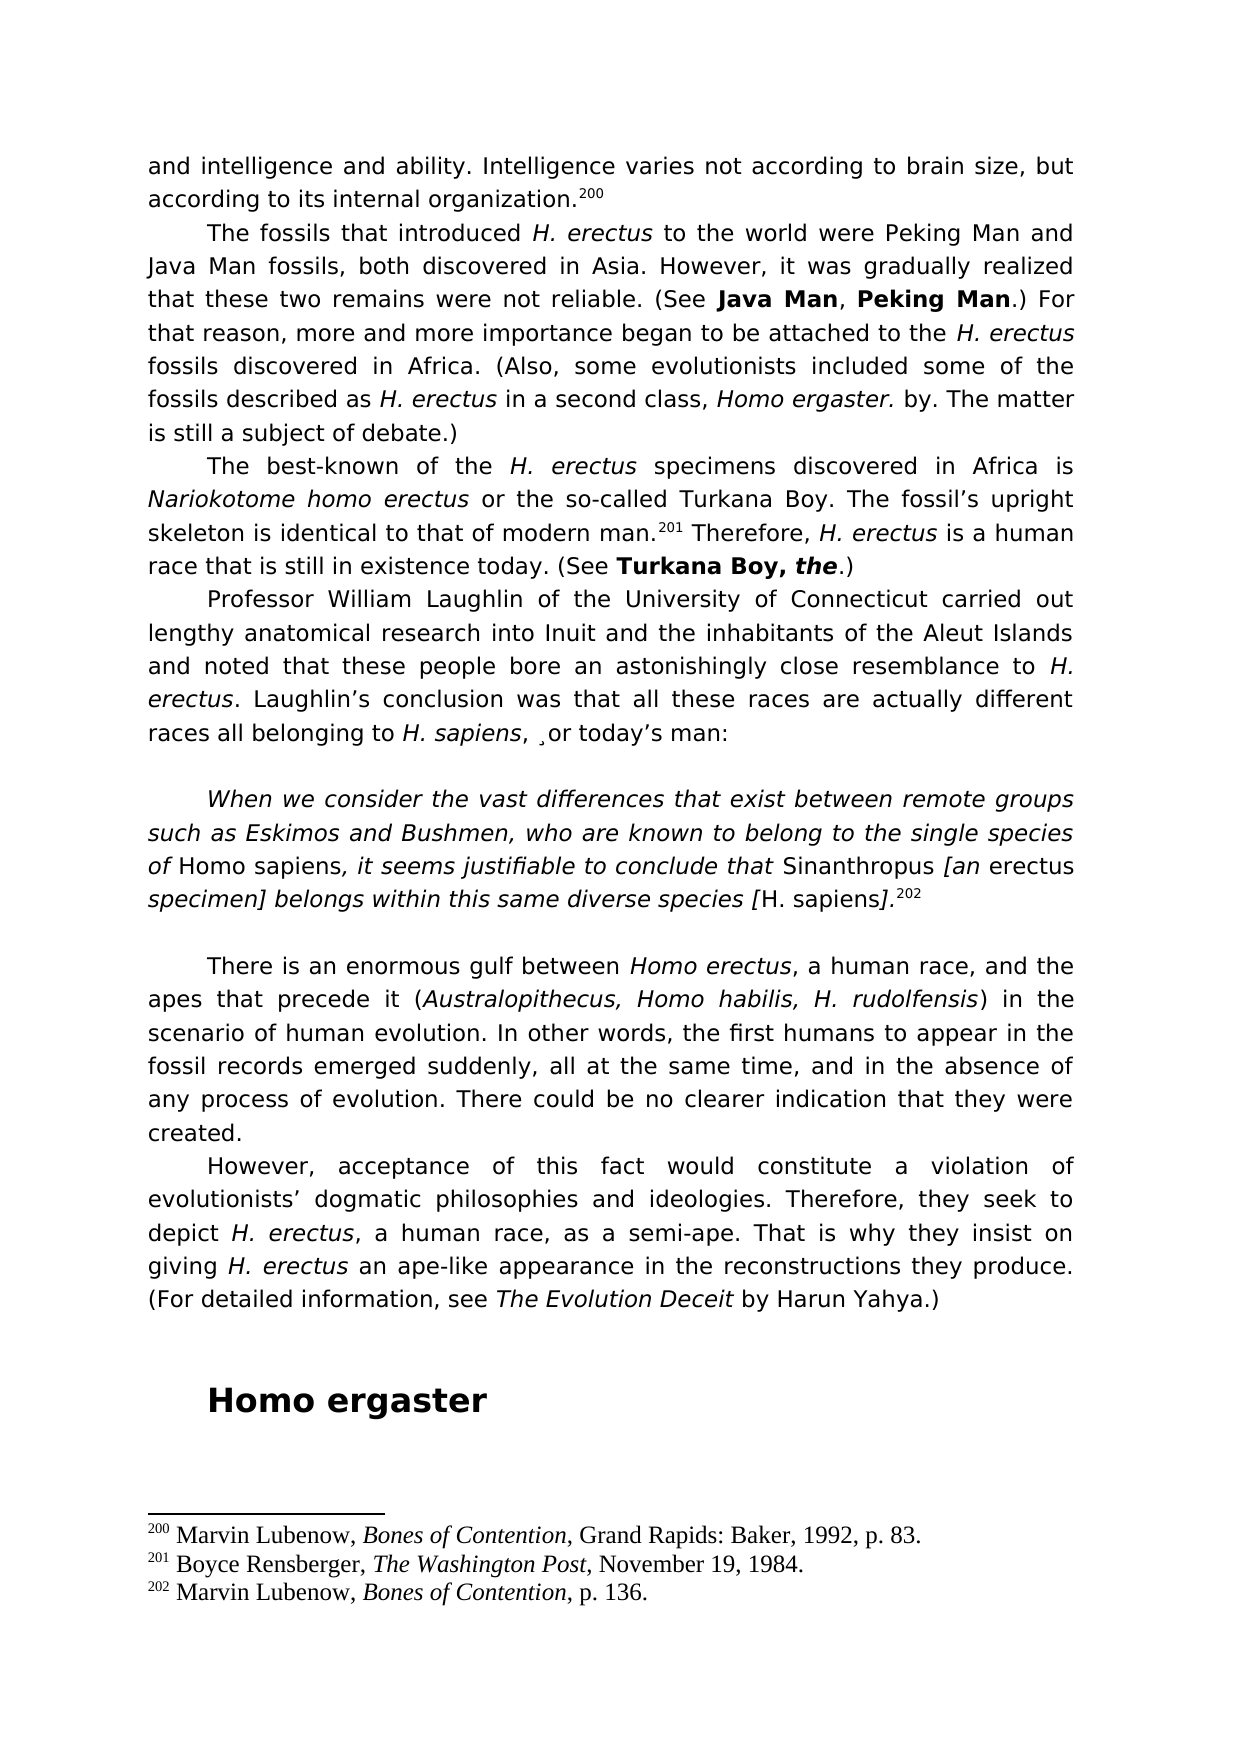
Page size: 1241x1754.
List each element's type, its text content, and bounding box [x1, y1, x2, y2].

text Professor William Laughlin of the University of Connecticut carried out lengthy anatomical research into Inuit and the inhabitants of the Aleut Islands and noted that these people bore an astonishingly close resemblance to H. erectus. Laughlin’s conclusion was that all these races are actually different races all belonging to H. sapiens, ¸or today’s man: [148, 581, 1075, 748]
text The best-known of the H. erectus specimens discovered in Africa is Nariokotome homo erectus or the so-called Turkana Boy. The fossil’s upright skeleton is identical to that of modern man. Therefore, H. erectus is a human race that is still in existence today. (See Turkana Boy, the.) [148, 448, 1075, 581]
text Marvin Lubenow, Bones of Contention, p. 136. [148, 1577, 1092, 1606]
text There is an enormous gulf between Homo erectus, a human race, and the apes that precede it (Australopithecus, Homo habilis, H. rudolfensis) in the scenario of human evolution. In other words, the first humans to appear in the fossil records emerged suddenly, all at the same time, and in the absence of any process of evolution. There could be no clearer indication that they were created. [148, 948, 1075, 1148]
text Homo ergaster [148, 1381, 1075, 1420]
text When we consider the vast differences that exist between remote groups such as Eskimos and Bushmen, who are known to belong to the single species of Homo sapiens, it seems justifiable to conclude that Sinanthropus [an erectus specimen] belongs within this same diverse species [H. sapiens]. [148, 781, 1075, 914]
text The fossils that introduced H. erectus to the world were Peking Man and Java Man fossils, both discovered in Asia. However, it was gradually realized that these two remains were not reliable. (See Java Man, Peking Man.) For that reason, more and more importance began to be attached to the H. erectus fossils discovered in Africa. (Also, some evolutionists included some of the fossils described as H. erectus in a second class, Homo ergaster. by. The matter is still a subject of debate.) [148, 214, 1075, 448]
text Marvin Lubenow, Bones of Contention, Grand Rapids: Baker, 1992, p. 83. [148, 1520, 1092, 1549]
text However, acceptance of this fact would constitute a violation of evolutionists’ dogmatic philosophies and ideologies. Therefore, they seek to depict H. erectus, a human race, as a semi-ape. That is why they insist on giving H. erectus an ape-like appearance in the reconstructions they produce. (For detailed information, see The Evolution Deceit by Harun Yahya.) [148, 1148, 1075, 1314]
text Boyce Rensberger, The Washington Post, November 19, 1984. [148, 1549, 1092, 1577]
text and intelligence and ability. Intelligence varies not according to brain size, but according to its internal organization. [148, 148, 1075, 214]
